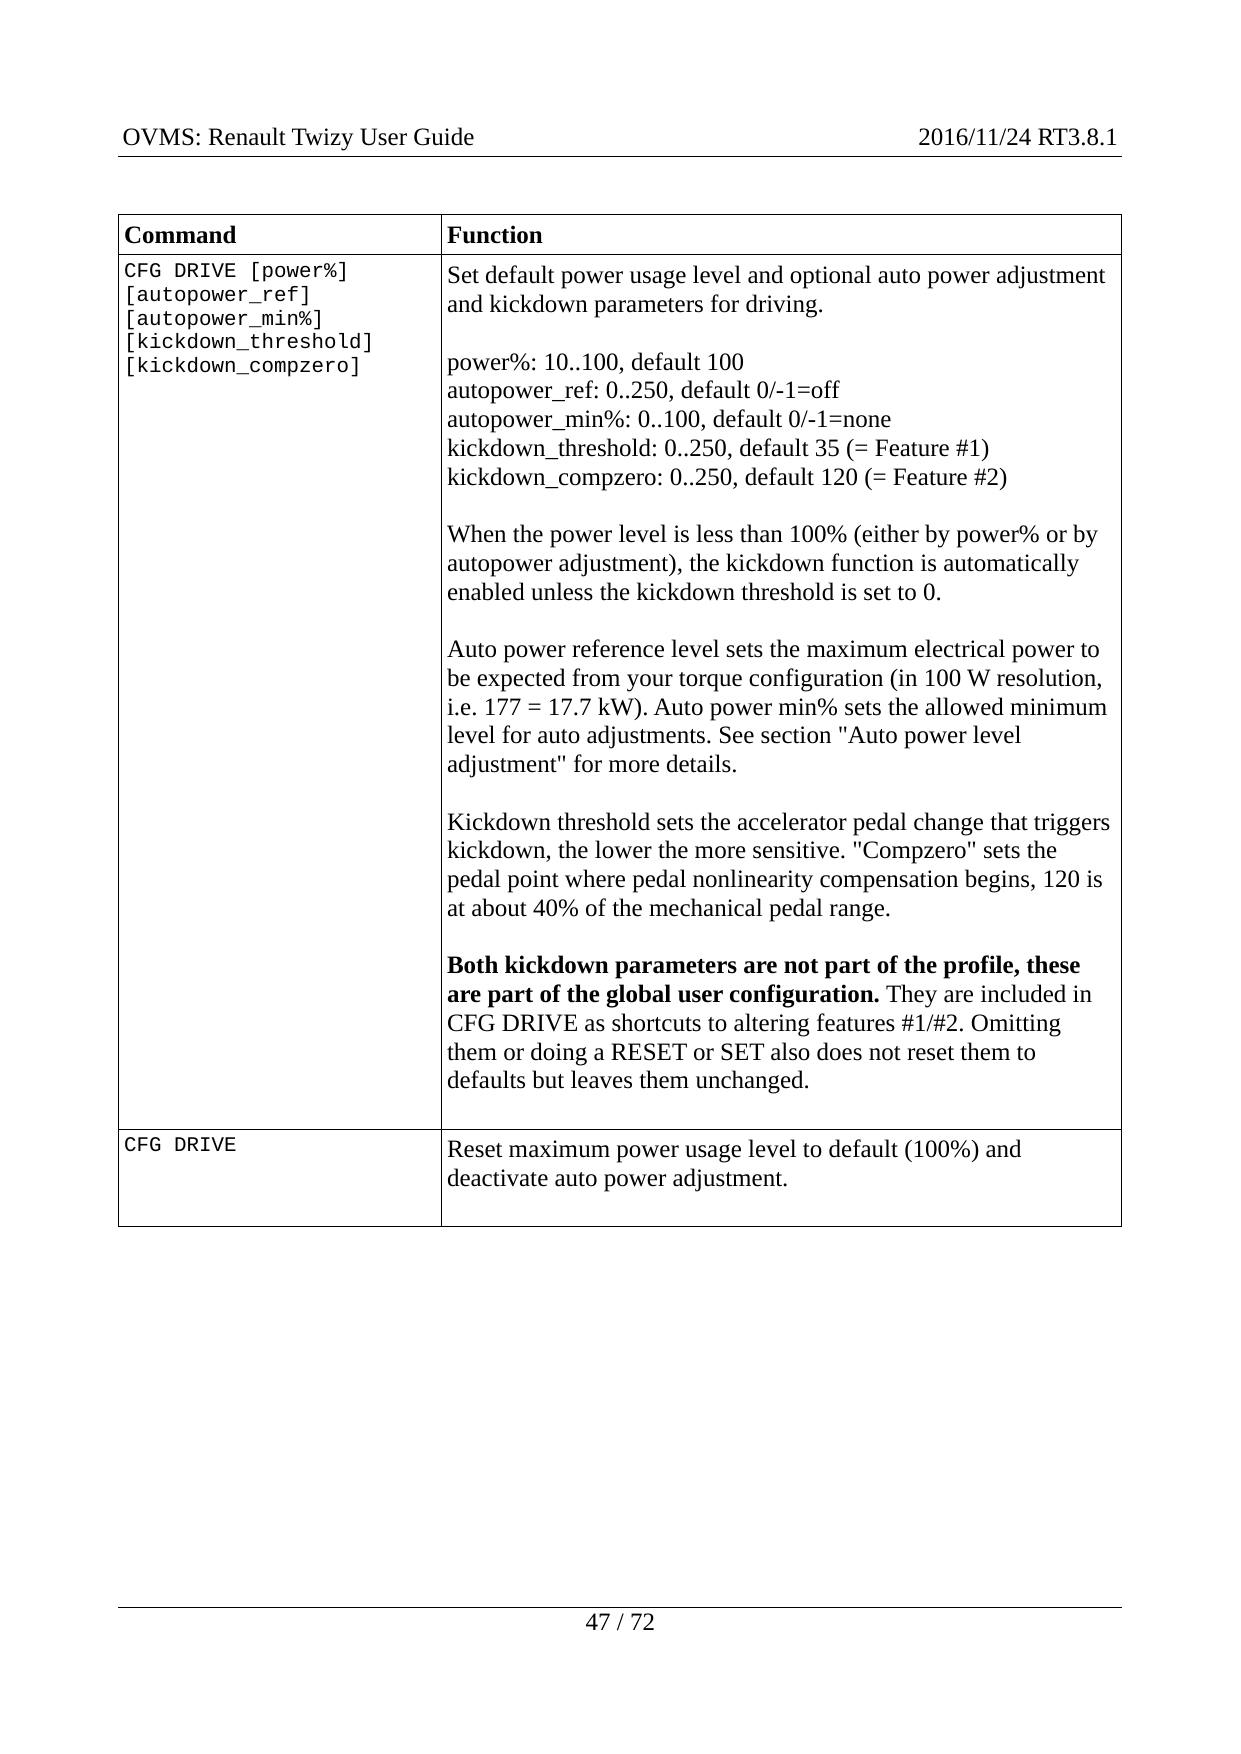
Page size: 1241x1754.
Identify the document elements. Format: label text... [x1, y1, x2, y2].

table_cell Reset maximum power usage level to default (100%) and deactivate auto power adjustment. [442, 1130, 1121, 1226]
table_cell CFG DRIVE [power%] [autopower_ref] [autopower_min%][kickdown_threshold] [kickdown_compzero] [119, 255, 441, 1128]
table_cell CFG DRIVE [119, 1130, 441, 1226]
table_header Command [119, 215, 441, 254]
table_cell Set default power usage level and optional auto power adjustment and kickdown parameters for driving. power%: 10..100, default 100 autopower_ref: 0..250, default 0/-1=off autopower_min%: 0..100, default 0/-1=none kickdown_threshold: 0..250, default 35 (= Feature #1) kickdown_compzero: 0..250, default 120 (= Feature #2) When the power level is less than 100% (either by power% or by autopower adjustment), the kickdown function is automatically enabled unless the kickdown threshold is set to 0. Auto power reference level sets the maximum electrical power to be expected from your torque configuration (in 100 W resolution, i.e. 177 = 17.7 kW). Auto power min% sets the allowed minimum level for auto adjustments. See section "Auto power level adjustment" for more details. Kickdown threshold sets the accelerator pedal change that triggers kickdown, the lower the more sensitive. "Compzero" sets the pedal point where pedal nonlinearity compensation begins, 120 is at about 40% of the mechanical pedal range. Both kickdown parameters are not part of the profile, these are part of the global user configuration. They are included in CFG DRIVE as shortcuts to altering features #1/#2. Omitting them or doing a RESET or SET also does not reset them to defaults but leaves them unchanged. [442, 255, 1121, 1128]
table_header Function [442, 215, 1121, 254]
